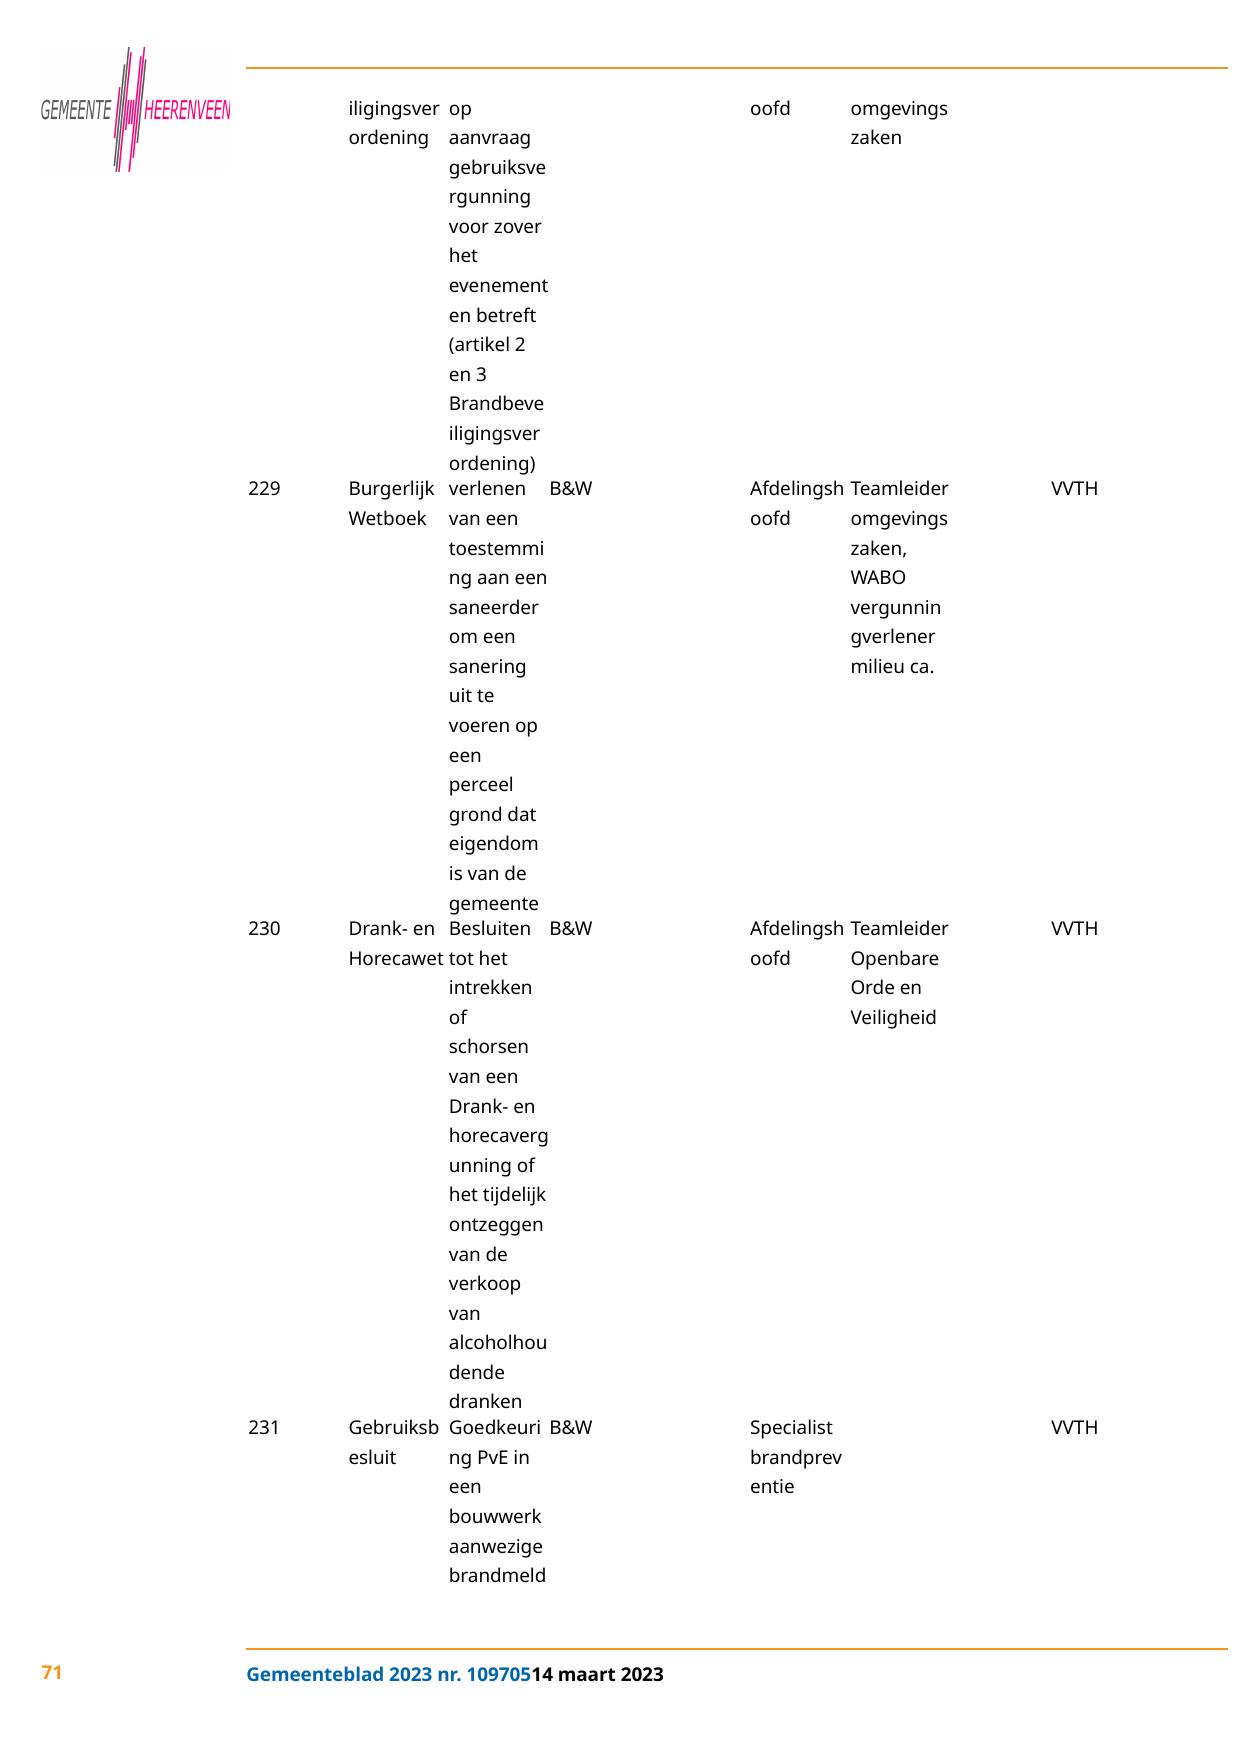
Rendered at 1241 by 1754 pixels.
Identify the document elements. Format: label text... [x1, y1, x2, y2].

table_cell 229 [248, 476, 348, 915]
table_cell oofd [750, 95, 850, 476]
table_cell [951, 95, 1051, 476]
table_cell [650, 915, 750, 1414]
table_cell omgevingszaken [850, 95, 951, 476]
table_cell B&W [549, 476, 649, 915]
table_cell Gebruiksbesluit [348, 1415, 449, 1588]
table_cell B&W [549, 915, 649, 1414]
table_cell [951, 1415, 1051, 1588]
table_cell [850, 1415, 951, 1588]
table_cell verlenen van een toestemming aan een saneerder om een sanering uit te voeren op een perceel grond dat eigendom is van de gemeente [449, 476, 549, 915]
table_cell B&W [549, 1415, 649, 1588]
table_cell Afdelingshoofd [750, 915, 850, 1414]
table_cell [1051, 95, 1152, 476]
table_cell Besluiten tot het intrekken of schorsen van een Drank- en horecavergunning of het tijdelijk ontzeggen van de verkoop van alcoholhoudende dranken [449, 915, 549, 1414]
table_cell Teamleider Openbare Orde en Veiligheid [850, 915, 951, 1414]
table_cell 230 [248, 915, 348, 1414]
table_cell [650, 1415, 750, 1588]
table_cell 231 [248, 1415, 348, 1588]
table_cell VVTH [1051, 915, 1152, 1414]
table_cell Specialist brandpreventie [750, 1415, 850, 1588]
table_cell [951, 476, 1051, 915]
picture [41, 47, 231, 172]
table_cell iligingsverordening [348, 95, 449, 476]
table_cell Teamleideromgevingszaken, WABO vergunningverlener milieu ca. [850, 476, 951, 915]
table_cell [650, 95, 750, 476]
table_cell [549, 95, 649, 476]
table_cell VVTH [1051, 476, 1152, 915]
table_cell Afdelingshoofd [750, 476, 850, 915]
table_cell [951, 915, 1051, 1414]
table_cell Drank- en Horecawet [348, 915, 449, 1414]
table_cell Goedkeuring PvE in een bouwwerk aanwezige brandmeld [449, 1415, 549, 1588]
table_cell [248, 95, 348, 476]
table_cell VVTH [1051, 1415, 1152, 1588]
table_cell [650, 476, 750, 915]
table_cell Burgerlijk Wetboek [348, 476, 449, 915]
table_cell op aanvraag gebruiksvergunning voor zover het evenementen betreft (artikel 2 en 3 Brandbeveiligingsverordening) [449, 95, 549, 476]
